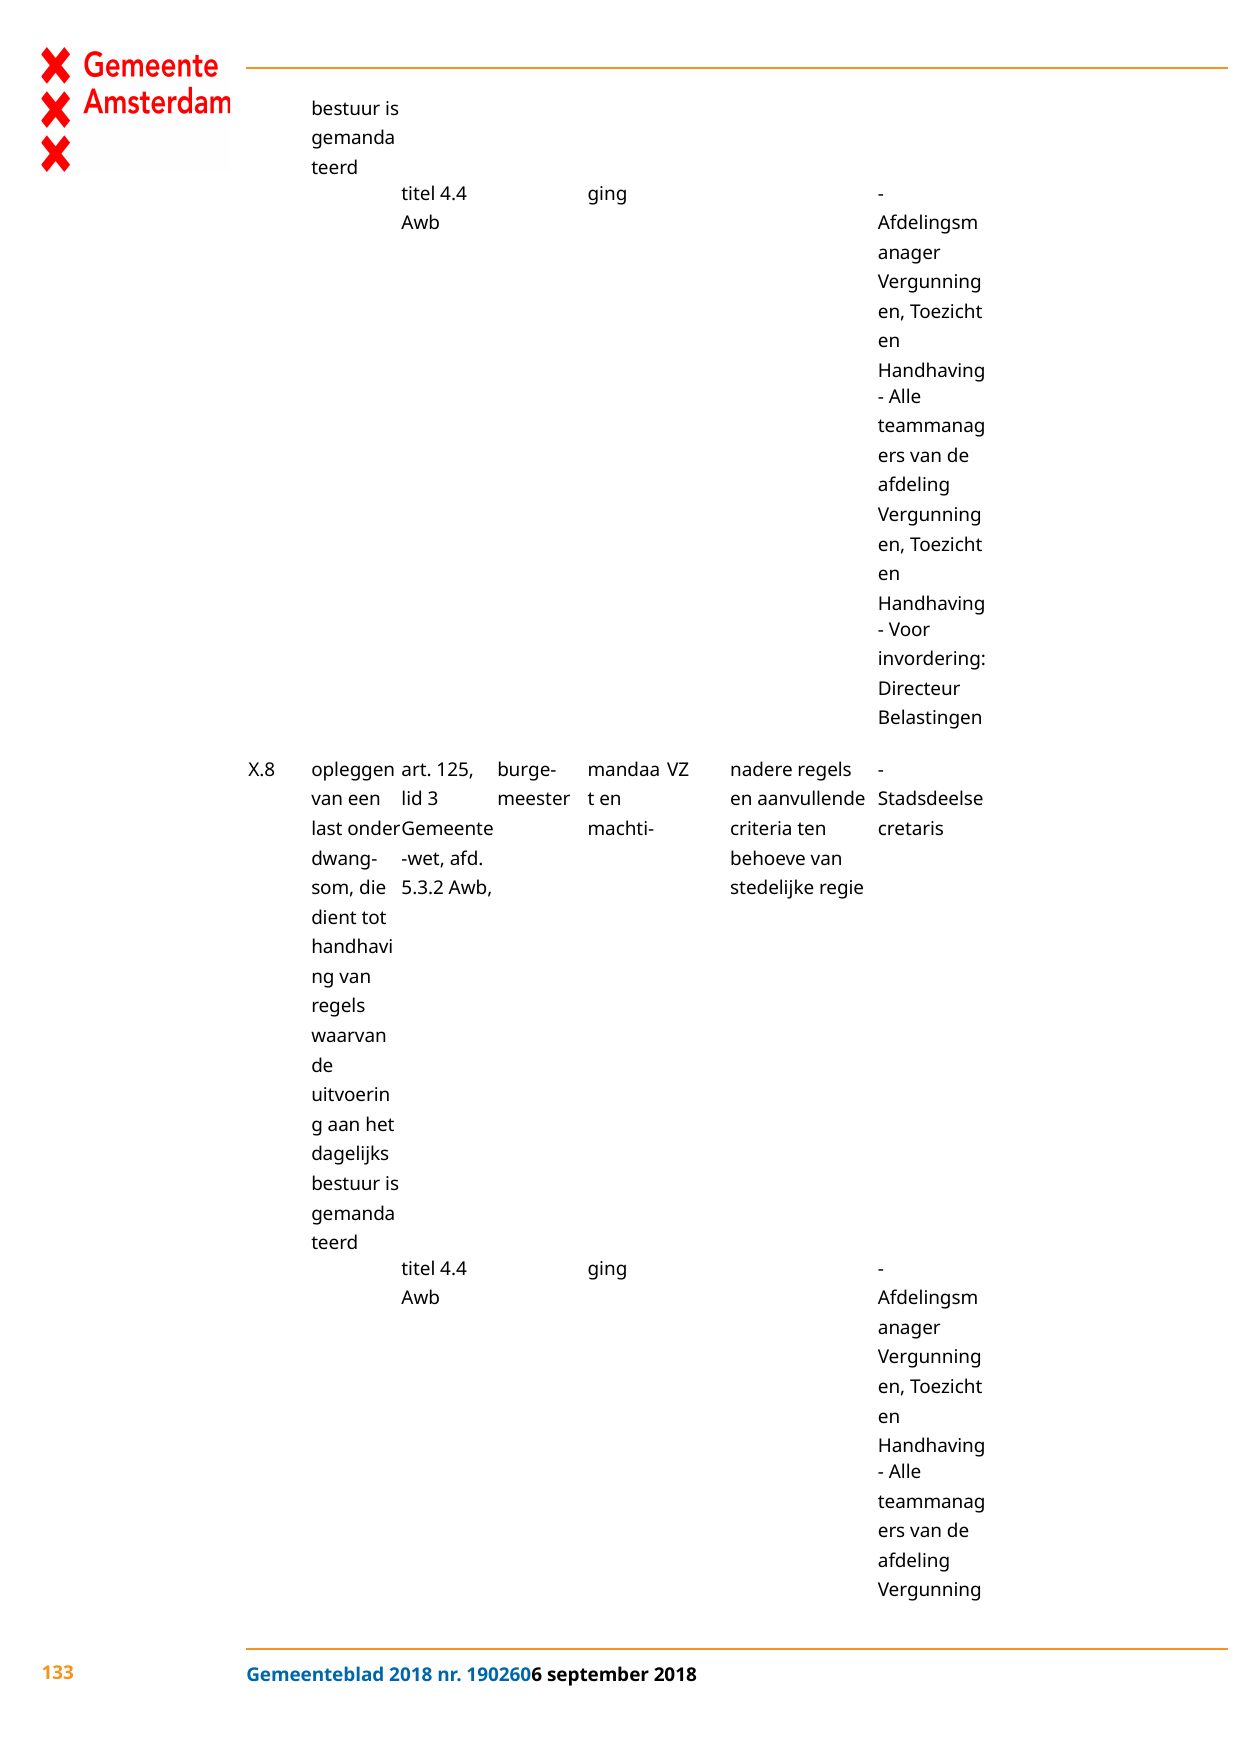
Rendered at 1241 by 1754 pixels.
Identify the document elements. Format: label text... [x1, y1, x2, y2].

table_cell [497, 95, 587, 180]
table_cell [401, 95, 497, 180]
table_cell [878, 730, 987, 756]
table_cell [497, 180, 587, 383]
table_cell [588, 616, 667, 730]
table_cell [730, 95, 878, 180]
table_cell [311, 730, 401, 756]
table_cell [401, 730, 497, 756]
table_cell [667, 95, 730, 180]
table_cell [401, 1458, 497, 1602]
table_cell [248, 383, 311, 616]
table_cell - Stadsdeelsecretaris [878, 756, 987, 1255]
table_cell art. 125, lid 3 Gemeente-wet, afd. 5.3.2 Awb, [401, 756, 497, 1255]
table_cell - Afdelingsmanager Vergunningen, Toezicht en Handhaving [878, 180, 987, 383]
table_cell nadere regels en aanvullende criteria ten behoeve van stedelijke regie [730, 756, 878, 1255]
table_cell [248, 616, 311, 730]
table_cell [248, 180, 311, 383]
table_cell [401, 383, 497, 616]
table_cell [1069, 616, 1152, 730]
table_cell bestuur is gemandateerd [311, 95, 401, 180]
table_cell ging [588, 1255, 667, 1458]
table_cell - Alle teammanagers van de afdeling Vergunningen, Toezicht en Handhaving [878, 383, 987, 616]
table_cell [248, 95, 311, 180]
table_cell [1069, 1255, 1152, 1458]
table_cell titel 4.4 Awb [401, 180, 497, 383]
table_cell [311, 180, 401, 383]
table_cell [497, 730, 587, 756]
table_cell [1069, 383, 1152, 616]
table_cell - Voor invordering: Directeur Belastingen [878, 616, 987, 730]
table_cell [248, 1255, 311, 1458]
table_cell [497, 383, 587, 616]
table_cell [987, 730, 1069, 756]
table_cell [588, 1458, 667, 1602]
table_cell X.8 [248, 756, 311, 1255]
table_cell [730, 1458, 878, 1602]
table_cell [667, 1458, 730, 1602]
table_cell - Alle teammanagers van de afdeling Vergunning [878, 1458, 987, 1602]
table_cell [730, 730, 878, 756]
table_cell VZ [667, 756, 730, 1255]
table_cell [667, 616, 730, 730]
table_cell [248, 1458, 311, 1602]
table_cell [987, 616, 1069, 730]
table_cell [987, 1255, 1069, 1458]
table_cell [667, 383, 730, 616]
table_cell [588, 730, 667, 756]
table_cell [730, 1255, 878, 1458]
table_cell mandaat en machti- [588, 756, 667, 1255]
table_cell burge-meester [497, 756, 587, 1255]
table_cell [401, 616, 497, 730]
table_cell [730, 383, 878, 616]
picture [41, 47, 231, 172]
table_cell [730, 616, 878, 730]
table_cell [987, 383, 1069, 616]
table_cell ging [588, 180, 667, 383]
table_cell [987, 180, 1069, 383]
table_cell [730, 180, 878, 383]
table_cell [497, 616, 587, 730]
table_cell opleggen van een last onder dwang-som, die dient tot handhaving van regels waarvan de uitvoering aan het dagelijks bestuur is gemandateerd [311, 756, 401, 1255]
table_cell [667, 730, 730, 756]
table_cell [1069, 95, 1152, 180]
table_cell [497, 1458, 587, 1602]
table_cell [667, 1255, 730, 1458]
table_cell [878, 95, 987, 180]
table_cell [248, 730, 311, 756]
table_cell [1069, 756, 1152, 1255]
table_cell [311, 1458, 401, 1602]
table_cell [1069, 730, 1152, 756]
table_cell [987, 756, 1069, 1255]
table_cell titel 4.4 Awb [401, 1255, 497, 1458]
table_cell [1069, 1458, 1152, 1602]
table_cell [497, 1255, 587, 1458]
table_cell [667, 180, 730, 383]
table_cell [588, 95, 667, 180]
table_cell [1069, 180, 1152, 383]
table_cell [588, 383, 667, 616]
table_cell [311, 616, 401, 730]
table_cell [311, 383, 401, 616]
table_cell - Afdelingsmanager Vergunningen, Toezicht en Handhaving [878, 1255, 987, 1458]
table_cell [311, 1255, 401, 1458]
table_cell [987, 95, 1069, 180]
table_cell [987, 1458, 1069, 1602]
